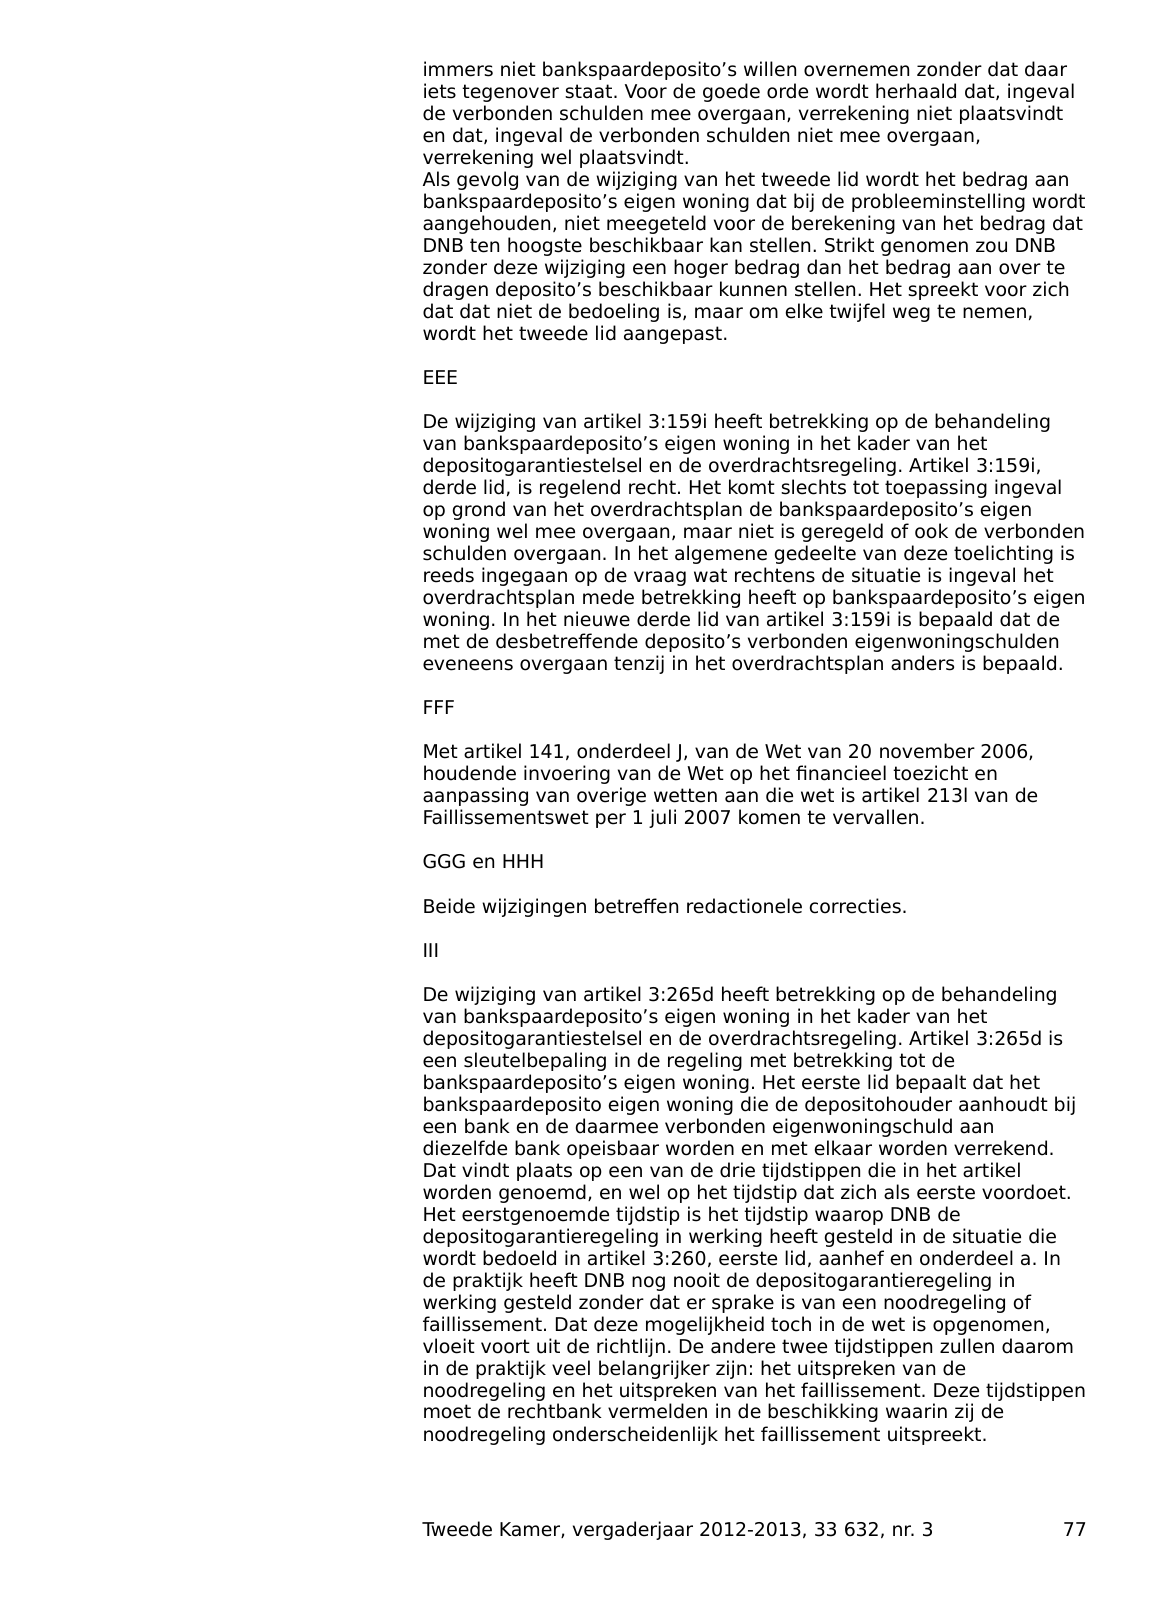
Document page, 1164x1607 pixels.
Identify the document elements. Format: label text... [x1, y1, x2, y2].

subtitle EEE [422, 367, 1087, 389]
text Als gevolg van de wijziging van het tweede lid wordt het bedrag aan bankspaardeposito’s eigen woning dat bij de probleeminstelling wordt aangehouden, niet meegeteld voor de berekening van het bedrag dat DNB ten hoogste beschikbaar kan stellen. Strikt genomen zou DNB zonder deze wijziging een hoger bedrag dan het bedrag aan over te dragen deposito’s beschikbaar kunnen stellen. Het spreekt voor zich dat dat niet de bedoeling is, maar om elke twijfel weg te nemen, wordt het tweede lid aangepast. [422, 169, 1087, 345]
text De wijziging van artikel 3:265d heeft betrekking op de behandeling van bankspaardeposito’s eigen woning in het kader van het depositogarantiestelsel en de overdrachtsregeling. Artikel 3:265d is een sleutelbepaling in de regeling met betrekking tot de bankspaardeposito’s eigen woning. Het eerste lid bepaalt dat het bankspaardeposito eigen woning die de depositohouder aanhoudt bij een bank en de daarmee verbonden eigenwoningschuld aan diezelfde bank opeisbaar worden en met elkaar worden verrekend. Dat vindt plaats op een van de drie tijdstippen die in het artikel worden genoemd, en wel op het tijdstip dat zich als eerste voordoet. Het eerstgenoemde tijdstip is het tijdstip waarop DNB de depositogarantieregeling in werking heeft gesteld in de situatie die wordt bedoeld in artikel 3:260, eerste lid, aanhef en onderdeel a. In de praktijk heeft DNB nog nooit de depositogarantieregeling in werking gesteld zonder dat er sprake is van een noodregeling of faillissement. Dat deze mogelijkheid toch in de wet is opgenomen, vloeit voort uit de richtlijn. De andere twee tijdstippen zullen daarom in de praktijk veel belangrijker zijn: het uitspreken van de noodregeling en het uitspreken van het faillissement. Deze tijdstippen moet de rechtbank vermelden in de beschikking waarin zij de noodregeling onderscheidenlijk het faillissement uitspreekt. [422, 984, 1087, 1445]
subtitle FFF [422, 697, 1087, 719]
text Met artikel 141, onderdeel J, van de Wet van 20 november 2006, houdende invoering van de Wet op het financieel toezicht en aanpassing van overige wetten aan die wet is artikel 213l van de Faillissementswet per 1 juli 2007 komen te vervallen. [422, 741, 1087, 829]
text De wijziging van artikel 3:159i heeft betrekking op de behandeling van bankspaardeposito’s eigen woning in het kader van het depositogarantiestelsel en de overdrachtsregeling. Artikel 3:159i, derde lid, is regelend recht. Het komt slechts tot toepassing ingeval op grond van het overdrachtsplan de bankspaardeposito’s eigen woning wel mee overgaan, maar niet is geregeld of ook de verbonden schulden overgaan. In het algemene gedeelte van deze toelichting is reeds ingegaan op de vraag wat rechtens de situatie is ingeval het overdrachtsplan mede betrekking heeft op bankspaardeposito’s eigen woning. In het nieuwe derde lid van artikel 3:159i is bepaald dat de met de desbetreffende deposito’s verbonden eigenwoningschulden eveneens overgaan tenzij in het overdrachtsplan anders is bepaald. [422, 411, 1087, 675]
subtitle III [422, 940, 1087, 962]
text Beide wijzigingen betreffen redactionele correcties. [422, 896, 1087, 917]
text immers niet bankspaardeposito’s willen overnemen zonder dat daar iets tegenover staat. Voor de goede orde wordt herhaald dat, ingeval de verbonden schulden mee overgaan, verrekening niet plaatsvindt en dat, ingeval de verbonden schulden niet mee overgaan, verrekening wel plaatsvindt. [422, 59, 1087, 169]
subtitle GGG en HHH [422, 851, 1087, 873]
